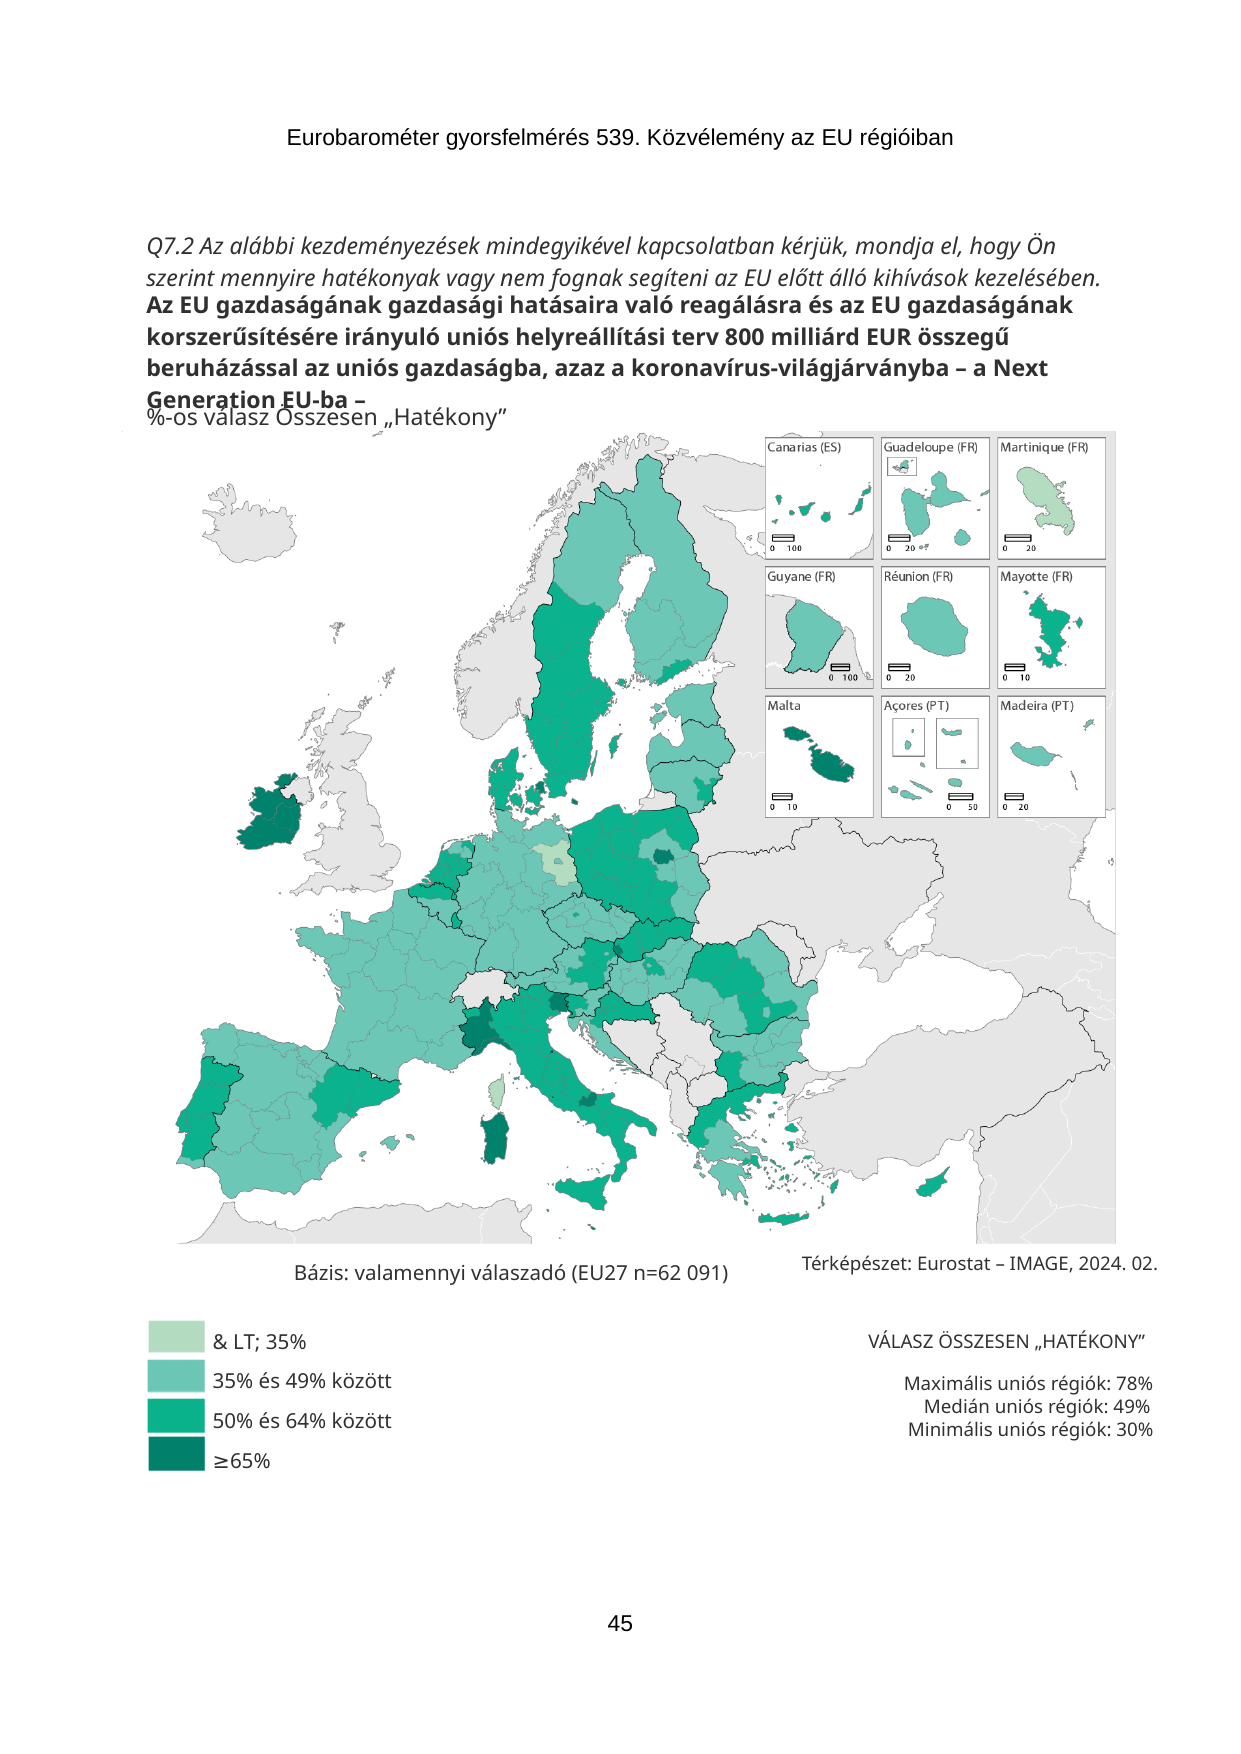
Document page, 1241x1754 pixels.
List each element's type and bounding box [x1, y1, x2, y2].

picture [148, 1399, 204, 1432]
picture [149, 1437, 204, 1470]
picture [118, 427, 1119, 1244]
picture [149, 1321, 204, 1353]
picture [148, 1360, 204, 1393]
